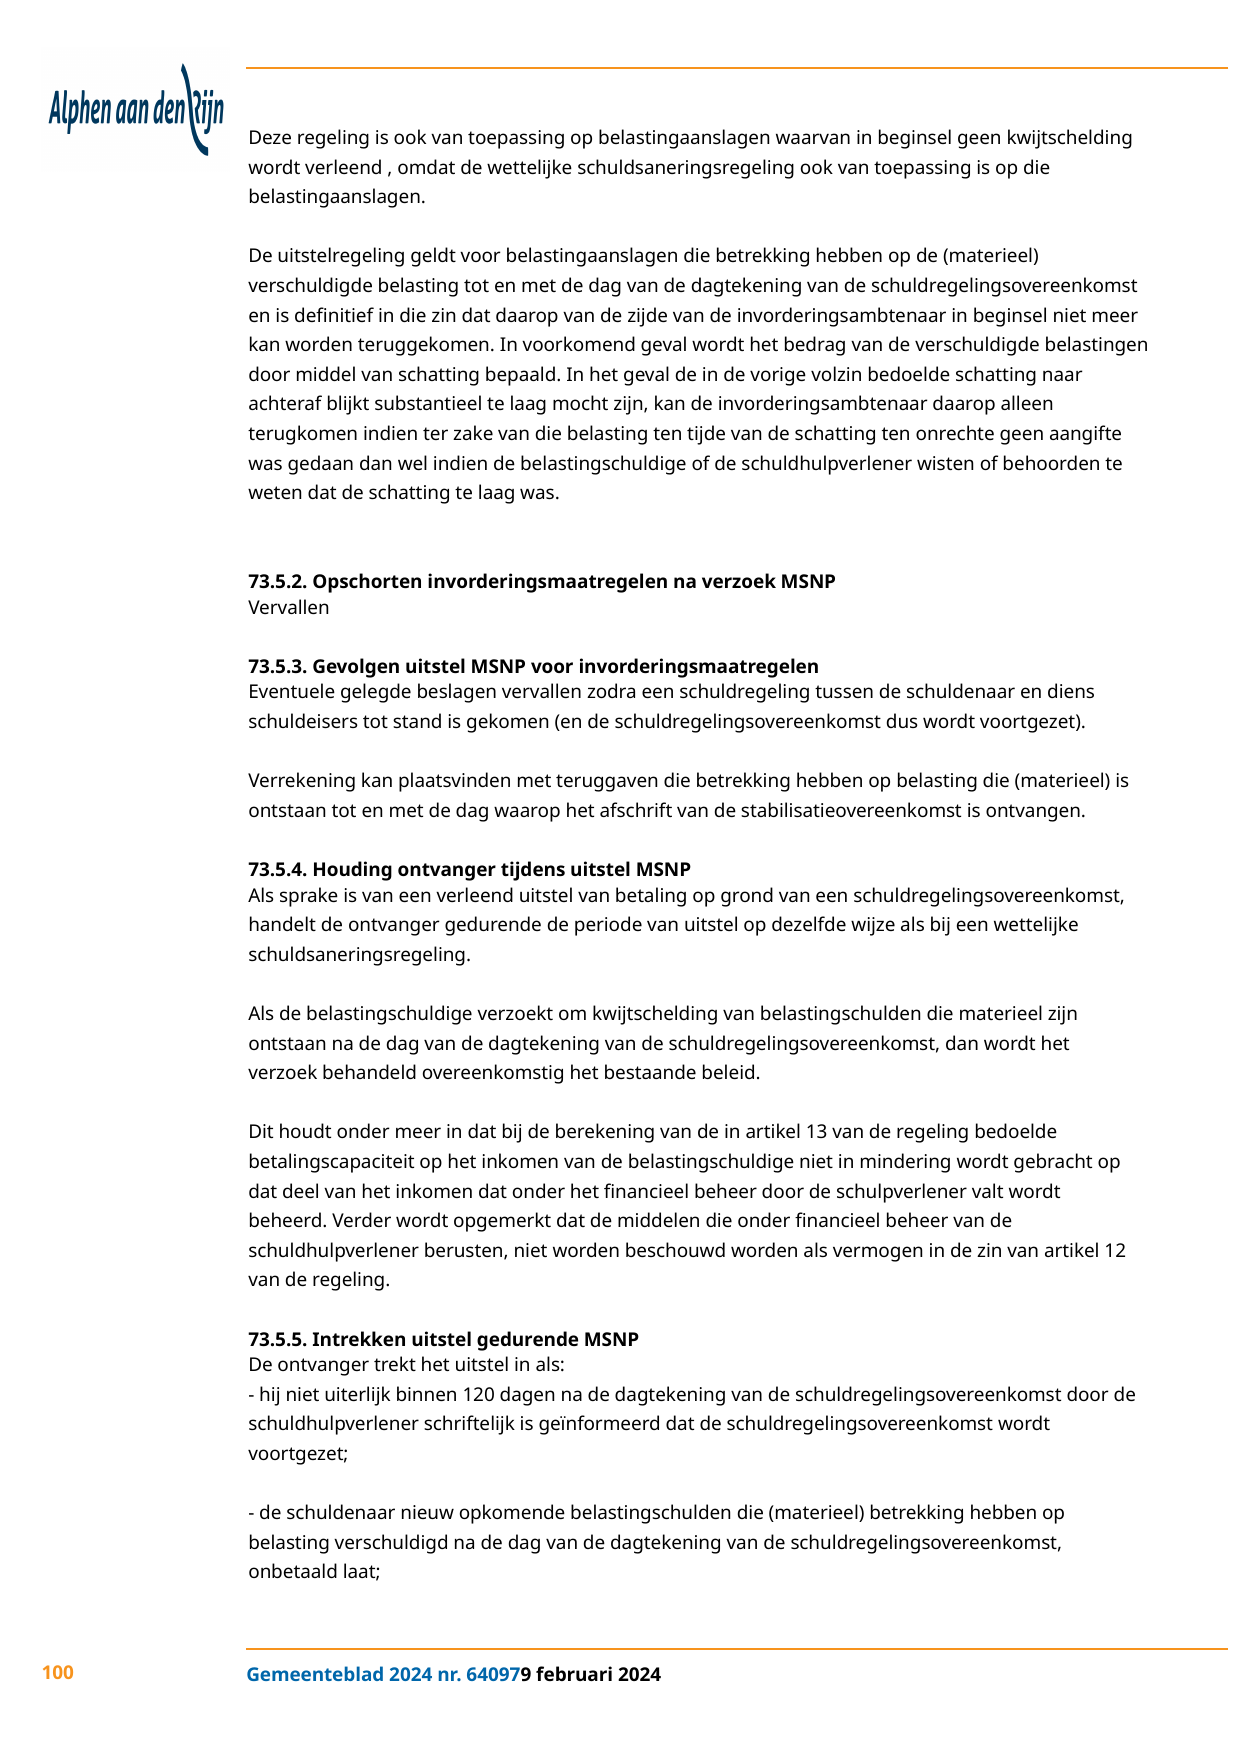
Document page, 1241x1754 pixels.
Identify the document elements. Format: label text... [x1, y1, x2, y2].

text ontstaan na de dag van de dagtekening van de schuldregelingsovereenkomst, dan wordt het [248, 1030, 1152, 1056]
text Als sprake is van een verleend uitstel van betaling op grond van een schuldregelingsovereenkomst, [248, 882, 1152, 908]
text 73.5.4. Houding ontvanger tijdens uitstel MSNP [248, 856, 1152, 882]
text Dit houdt onder meer in dat bij de berekening van de in artikel 13 van de regeling bedoelde [248, 1119, 1152, 1144]
text Als de belastingschuldige verzoekt om kwijtschelding van belastingschulden die materieel zijn [248, 1000, 1152, 1026]
text - hij niet uiterlijk binnen 120 dagen na de dagtekening van de schuldregelingsovereenkomst door de schuldhulpverlener schriftelijk is geïnformeerd dat de schuldregelingsovereenkomst wordt voortgezet; [248, 1381, 1152, 1466]
text De ontvanger trekt het uitstel in als: [248, 1351, 1152, 1377]
text 73.5.2. Opschorten invorderingsmaatregelen na verzoek MSNP [248, 568, 1152, 594]
text beheerd. Verder wordt opgemerkt dat de middelen die onder financieel beheer van de [248, 1207, 1152, 1233]
text betalingscapaciteit op het inkomen van de belastingschuldige niet in mindering wordt gebracht op [248, 1148, 1152, 1174]
text schuldsaneringsregeling. [248, 941, 1152, 967]
text ontstaan tot en met de dag waarop het afschrift van de stabilisatieovereenkomst is ontvangen. [248, 797, 1152, 823]
text schuldhulpverlener berusten, niet worden beschouwd worden als vermogen in de zin van artikel 12 [248, 1237, 1152, 1263]
text Deze regeling is ook van toepassing op belastingaanslagen waarvan in beginsel geen kwijtschelding wordt verleend , omdat de wettelijke schuldsaneringsregeling ook van toepassing is op die belastingaanslagen. [248, 124, 1152, 209]
picture [41, 47, 231, 172]
text 73.5.3. Gevolgen uitstel MSNP voor invorderingsmaatregelen [248, 653, 1152, 679]
text dat deel van het inkomen dat onder het financieel beheer door de schulpverlener valt wordt [248, 1178, 1152, 1203]
text Verrekening kan plaatsvinden met teruggaven die betrekking hebben op belasting die (materieel) is [248, 767, 1152, 793]
text schuldeisers tot stand is gekomen (en de schuldregelingsovereenkomst dus wordt voortgezet). [248, 708, 1152, 734]
text verzoek behandeld overeenkomstig het bestaande beleid. [248, 1059, 1152, 1085]
text De uitstelregeling geldt voor belastingaanslagen die betrekking hebben op de (materieel) verschuldigde belasting tot en met de dag van de dagtekening van de schuldregelingsovereenkomst en is definitief in die zin dat daarop van de zijde van de invorderingsambtenaar in beginsel niet meer kan worden teruggekomen. In voorkomend geval wordt het bedrag van de verschuldigde belastingen door middel van schatting bepaald. In het geval de in de vorige volzin bedoelde schatting naar achteraf blijkt substantieel te laag mocht zijn, kan de invorderingsambtenaar daarop alleen terugkomen indien ter zake van die belasting ten tijde van de schatting ten onrechte geen aangifte was gedaan dan wel indien de belastingschuldige of de schuldhulpverlener wisten of behoorden te weten dat de schatting te laag was. [248, 243, 1152, 505]
text - de schuldenaar nieuw opkomende belastingschulden die (materieel) betrekking hebben op belasting verschuldigd na de dag van de dagtekening van de schuldregelingsovereenkomst, onbetaald laat; [248, 1499, 1152, 1584]
text Eventuele gelegde beslagen vervallen zodra een schuldregeling tussen de schuldenaar en diens [248, 679, 1152, 704]
text 73.5.5. Intrekken uitstel gedurende MSNP [248, 1326, 1152, 1351]
text handelt de ontvanger gedurende de periode van uitstel op dezelfde wijze als bij een wettelijke [248, 912, 1152, 937]
text Vervallen [248, 594, 1152, 619]
text van de regeling. [248, 1267, 1152, 1292]
